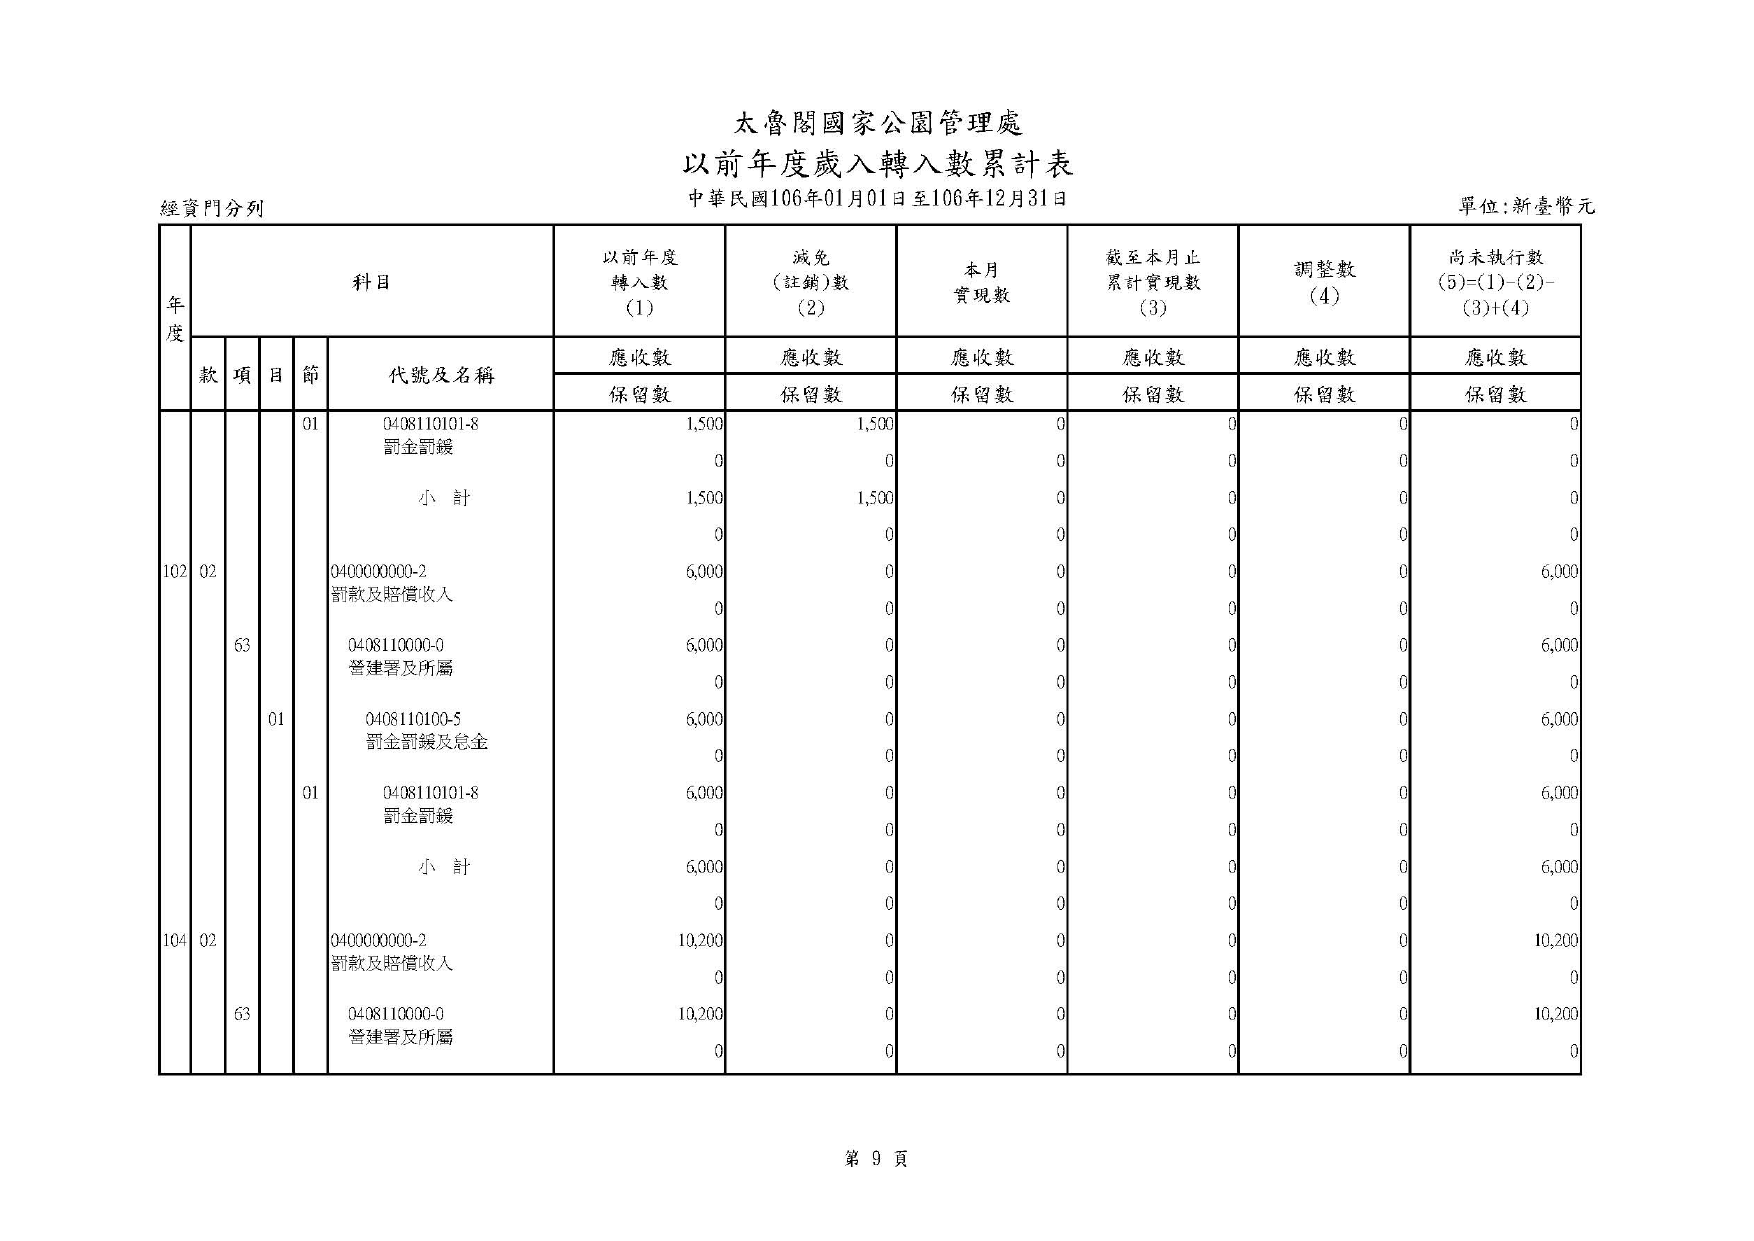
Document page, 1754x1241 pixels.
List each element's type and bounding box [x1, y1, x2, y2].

picture [59, 59, 1695, 1216]
